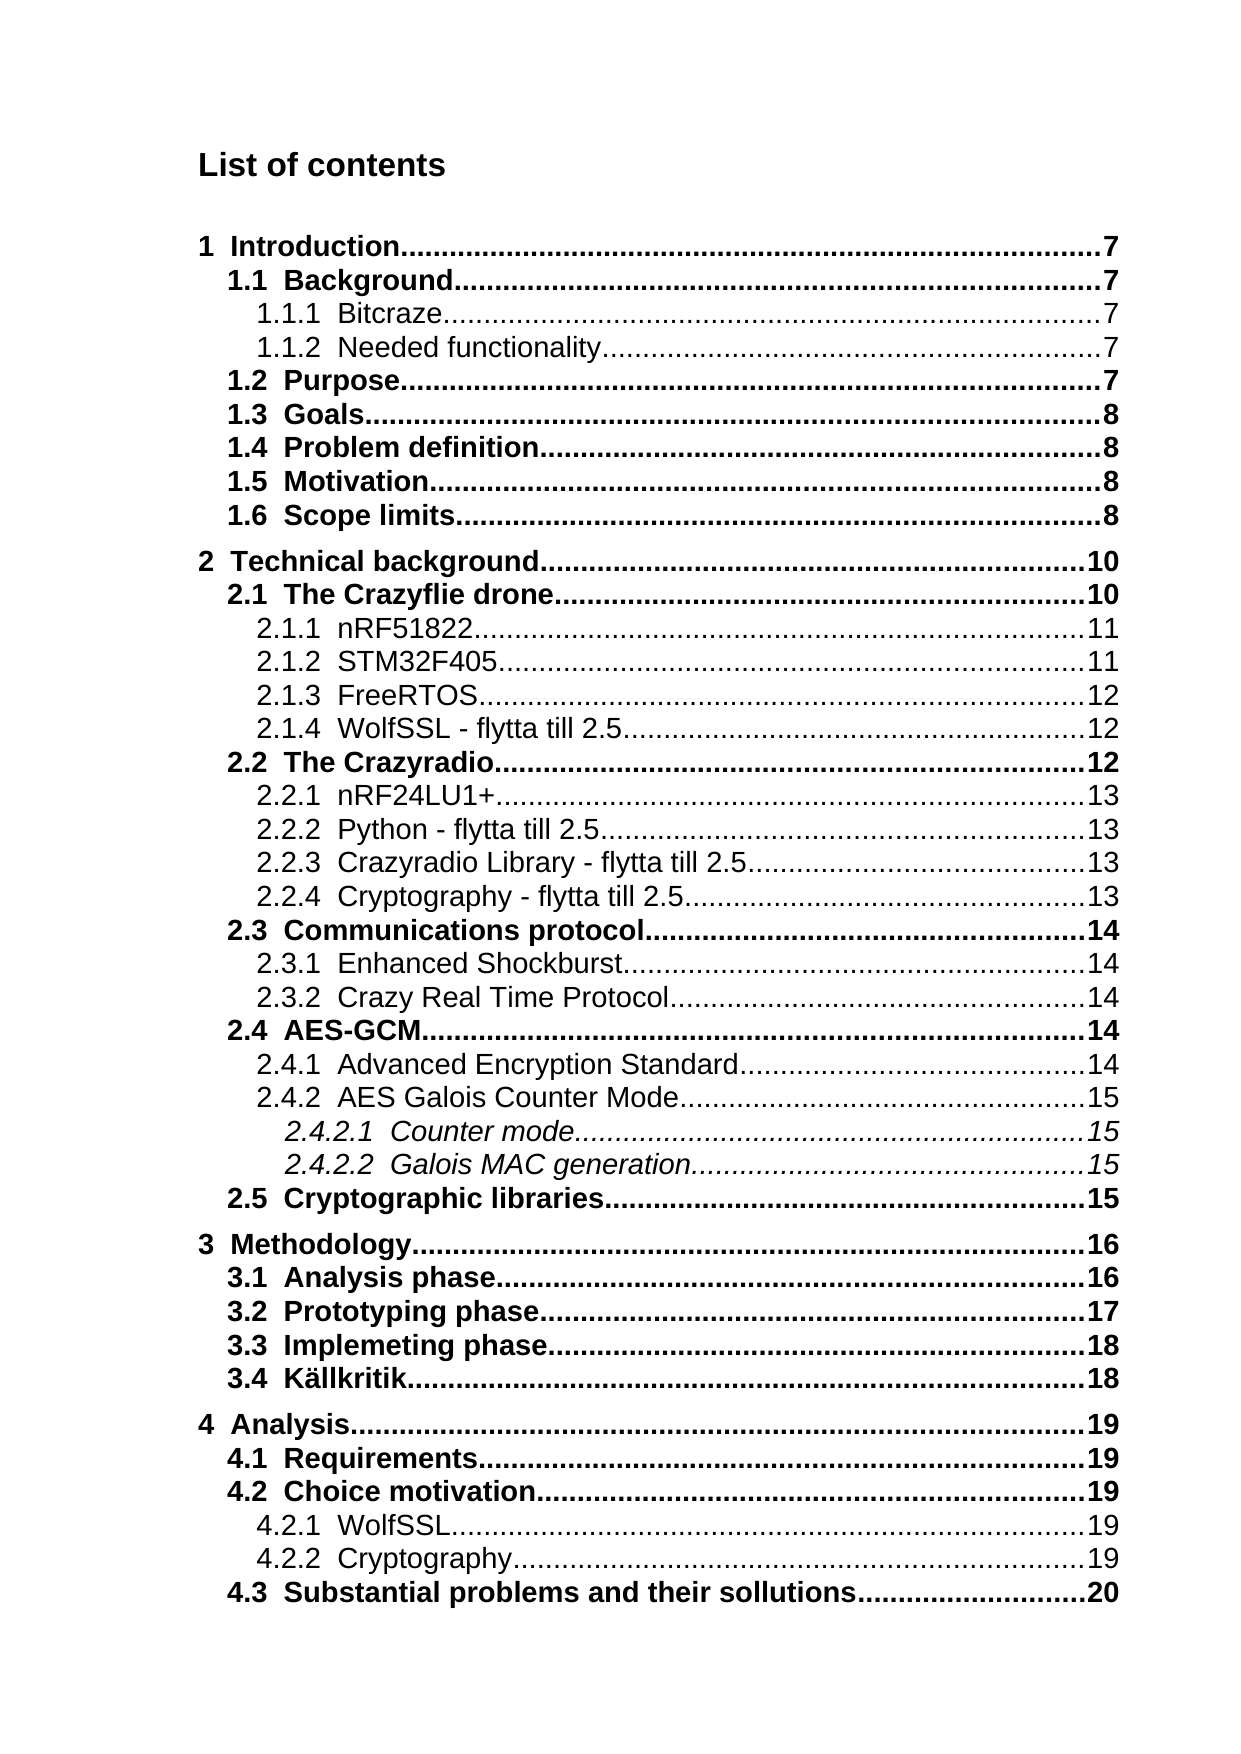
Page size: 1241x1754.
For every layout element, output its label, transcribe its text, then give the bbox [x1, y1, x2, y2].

text 4.1 Requirements 19 [227, 1441, 1119, 1474]
text 4.2.2 Cryptography 19 [256, 1541, 1119, 1575]
text 1.3 Goals 8 [227, 397, 1119, 430]
text 2.4.1 Advanced Encryption Standard 14 [256, 1047, 1119, 1080]
text 2.4 AES-GCM 14 [227, 1013, 1119, 1047]
text 2.2.1 nRF24LU1+ 13 [256, 778, 1119, 812]
text 1.1.2 Needed functionality 7 [256, 330, 1119, 363]
text 4.2.1 WolfSSL 19 [256, 1508, 1119, 1541]
text 3.4 Källkritik 18 [227, 1361, 1119, 1394]
text 2.3.1 Enhanced Shockburst 14 [256, 946, 1119, 979]
text 2.2.4 Cryptography - flytta till 2.5 13 [256, 879, 1119, 912]
text 2.4.2.2 Galois MAC generation 15 [284, 1147, 1119, 1181]
text 1.2 Purpose 7 [227, 363, 1119, 397]
text 3.1 Analysis phase 16 [227, 1260, 1119, 1294]
subtitle List of contents [198, 145, 1119, 183]
text 2.1.1 nRF51822 11 [256, 611, 1119, 644]
text 2.1 The Crazyflie drone 10 [227, 577, 1119, 611]
text 1.1.1 Bitcraze 7 [256, 296, 1119, 330]
text 3.2 Prototyping phase 17 [227, 1294, 1119, 1327]
text 2.3 Communications protocol 14 [227, 912, 1119, 946]
text 3.3 Implemeting phase 18 [227, 1327, 1119, 1361]
text 2.3.2 Crazy Real Time Protocol 14 [256, 979, 1119, 1013]
text 1.1 Background 7 [227, 263, 1119, 296]
text 2.1.4 WolfSSL - flytta till 2.5 12 [256, 711, 1119, 745]
text 2.2.3 Crazyradio Library - flytta till 2.5 13 [256, 845, 1119, 879]
text 2.4.2.1 Counter mode 15 [284, 1114, 1119, 1147]
text 3 Methodology 16 [198, 1227, 1119, 1260]
text 1.5 Motivation 8 [227, 464, 1119, 497]
text 2 Technical background 10 [198, 543, 1119, 577]
text 2.2.2 Python - flytta till 2.5 13 [256, 812, 1119, 845]
text 2.4.2 AES Galois Counter Mode 15 [256, 1080, 1119, 1114]
text 4.3 Substantial problems and their sollutions 20 [227, 1575, 1119, 1608]
text 1.6 Scope limits 8 [227, 497, 1119, 531]
text 2.1.3 FreeRTOS 12 [256, 678, 1119, 711]
text 2.1.2 STM32F405 11 [256, 644, 1119, 678]
text 4 Analysis 19 [198, 1407, 1119, 1441]
text 1.4 Problem definition 8 [227, 430, 1119, 464]
text 1 Introduction 7 [198, 229, 1119, 263]
text 4.2 Choice motivation 19 [227, 1474, 1119, 1508]
text 2.5 Cryptographic libraries 15 [227, 1181, 1119, 1214]
text 2.2 The Crazyradio 12 [227, 745, 1119, 778]
